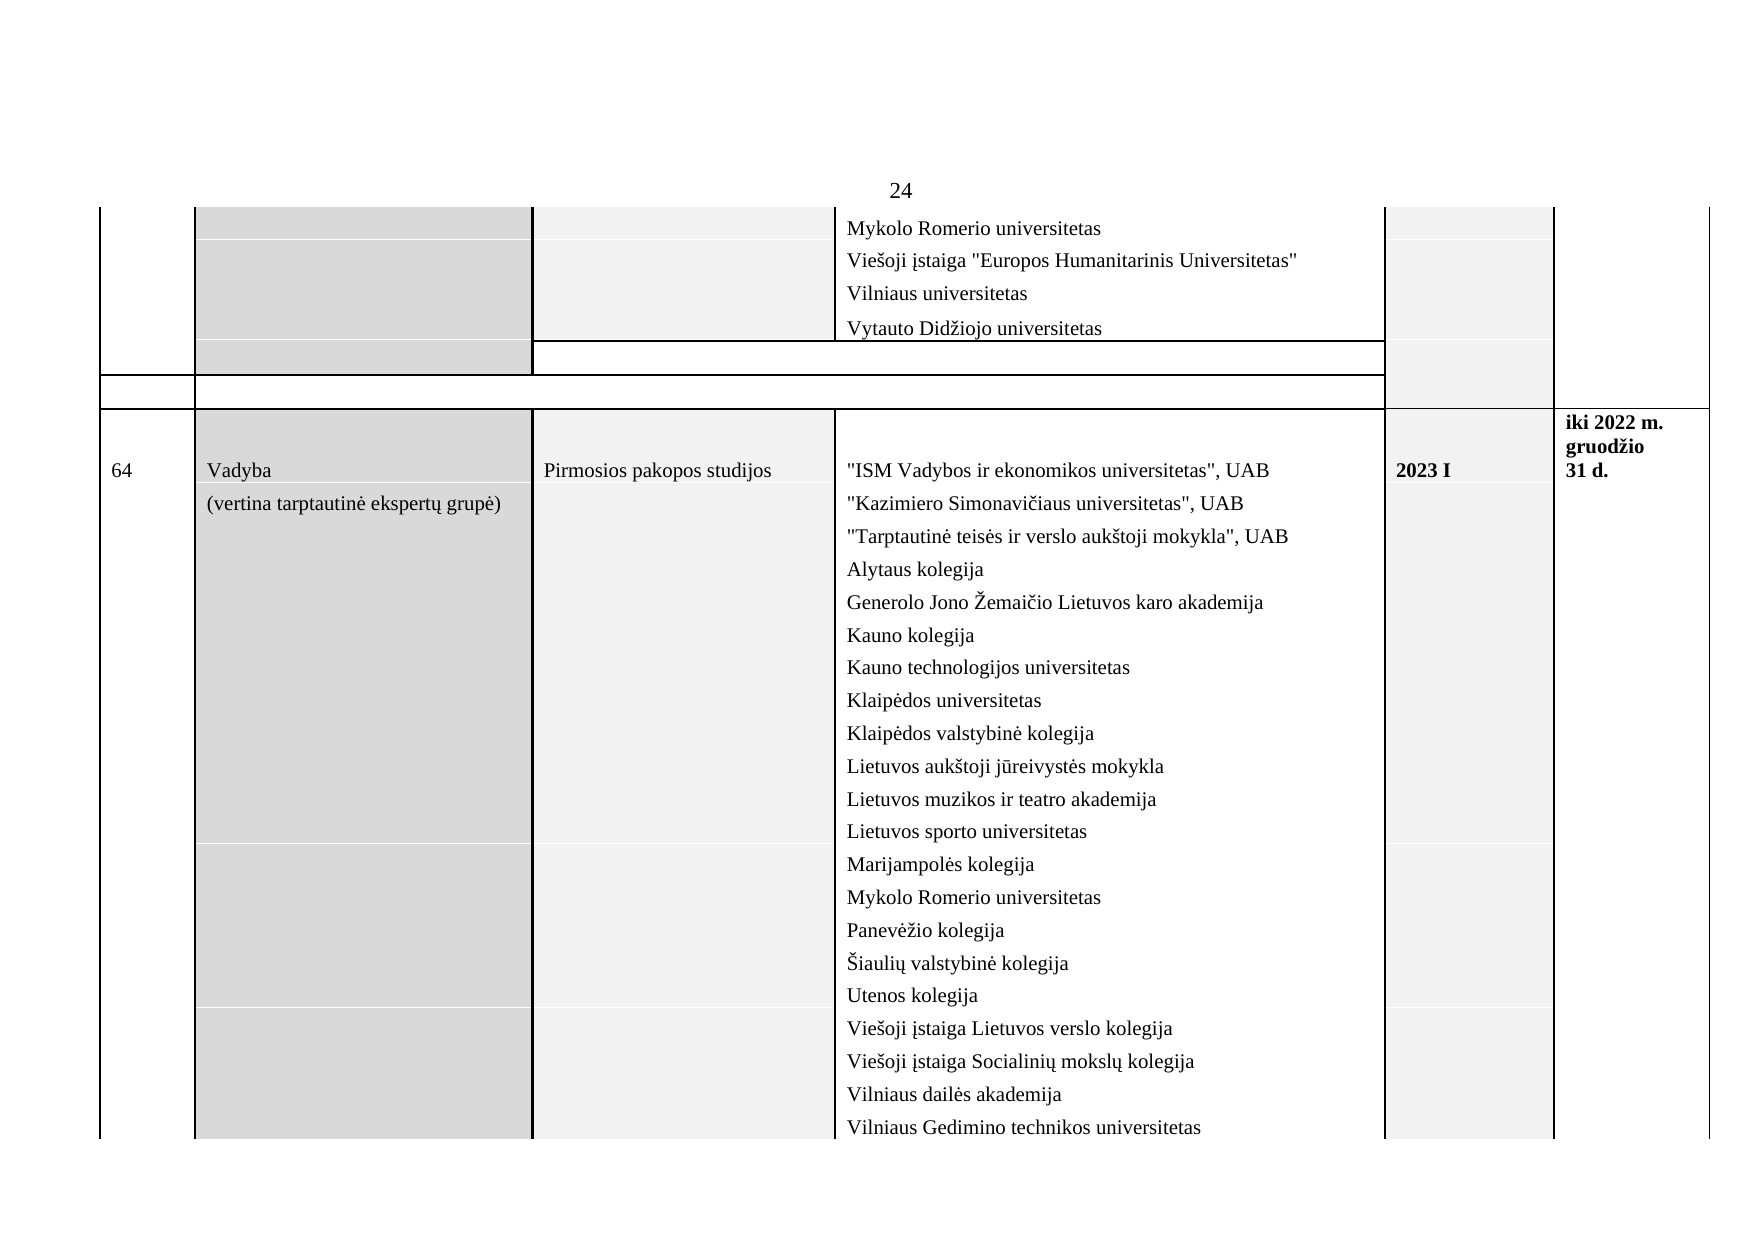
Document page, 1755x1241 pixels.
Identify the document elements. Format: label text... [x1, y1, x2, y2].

table_cell [534, 305, 834, 339]
table_cell Klaipėdos universitetas [836, 679, 1384, 712]
table_cell [196, 1106, 531, 1139]
table_cell [1386, 515, 1553, 548]
table_cell [1555, 272, 1709, 305]
table_cell [1555, 515, 1709, 548]
table_cell [196, 647, 531, 679]
table_cell [196, 305, 531, 339]
table_cell [1555, 483, 1709, 515]
table_cell Vytauto Didžiojo universitetas [836, 305, 1384, 339]
table_cell [534, 548, 834, 581]
table_cell [101, 483, 194, 515]
table_cell [101, 778, 194, 811]
table_cell [196, 909, 531, 942]
table_cell [1386, 272, 1553, 305]
table_cell [196, 975, 531, 1007]
table_cell Generolo Jono Žemaičio Lietuvos karo akademija [836, 581, 1384, 614]
table_cell "ISM Vadybos ir ekonomikos universitetas", UAB [836, 410, 1384, 482]
table_cell [835, 376, 1384, 408]
table_cell [534, 1040, 834, 1073]
table_cell Vilniaus universitetas [836, 272, 1384, 305]
table_cell [534, 909, 834, 942]
table_cell [1386, 778, 1553, 811]
table_cell [1386, 745, 1553, 778]
table_cell Kauno technologijos universitetas [836, 647, 1384, 679]
table_cell [101, 811, 194, 843]
table_cell [101, 975, 194, 1007]
table_cell [1555, 909, 1709, 942]
table_cell [196, 515, 531, 548]
table_cell [101, 515, 194, 548]
table_cell [534, 1008, 834, 1040]
table_cell [1386, 614, 1553, 647]
table_cell [196, 778, 531, 811]
table_cell Klaipėdos valstybinė kolegija [836, 712, 1384, 745]
table_cell [534, 679, 834, 712]
table_cell Panevėžio kolegija [836, 909, 1384, 942]
table_cell [101, 1040, 194, 1073]
table_cell [534, 942, 834, 975]
table_cell [196, 240, 531, 272]
table_cell [1555, 581, 1709, 614]
table_cell [1386, 1106, 1553, 1139]
table_cell [534, 207, 834, 239]
table_cell [101, 272, 194, 305]
table_cell [196, 581, 531, 614]
table_cell [1555, 975, 1709, 1007]
table_cell [1386, 942, 1553, 975]
table_cell [1555, 811, 1709, 843]
table_cell [1555, 712, 1709, 745]
table_cell [101, 305, 194, 339]
table_cell [196, 1008, 531, 1040]
table_cell [101, 1073, 194, 1106]
table_cell [1386, 483, 1553, 515]
table_cell Lietuvos muzikos ir teatro akademija [836, 778, 1384, 811]
table_cell Vadyba [196, 410, 531, 482]
table_cell [1386, 1073, 1553, 1106]
table_cell [534, 240, 834, 272]
table_cell [196, 207, 531, 239]
table_cell [534, 745, 834, 778]
table_cell Utenos kolegija [836, 975, 1384, 1007]
table_cell [1555, 548, 1709, 581]
table_cell [1555, 614, 1709, 647]
table_cell [101, 581, 194, 614]
table_cell [101, 614, 194, 647]
table_cell [1386, 844, 1553, 876]
table_cell [101, 909, 194, 942]
table_cell [534, 712, 834, 745]
table_cell [1555, 745, 1709, 778]
table_cell [1386, 909, 1553, 942]
table_cell [1555, 240, 1709, 272]
table_cell Viešoji įstaiga Socialinių mokslų kolegija [836, 1040, 1384, 1073]
table_cell [101, 548, 194, 581]
table_cell [1386, 811, 1553, 843]
table_cell [101, 876, 194, 909]
table_cell [534, 811, 834, 843]
table_cell [101, 340, 194, 374]
table_cell [1386, 240, 1553, 272]
table_cell [1386, 305, 1553, 339]
table_cell [196, 272, 531, 305]
table_cell [1555, 207, 1709, 239]
table_cell [1555, 647, 1709, 679]
table_cell [1555, 1106, 1709, 1139]
table_cell Marijampolės kolegija [836, 844, 1384, 876]
table_cell Kauno kolegija [836, 614, 1384, 647]
table_cell Viešoji įstaiga Lietuvos verslo kolegija [836, 1008, 1384, 1040]
table_cell [1386, 647, 1553, 679]
table_cell [1555, 1008, 1709, 1040]
table_cell [534, 515, 834, 548]
table_cell [1555, 1073, 1709, 1106]
table_cell [1386, 975, 1553, 1007]
table_cell iki 2022 m. gruodžio 31 d. [1555, 409, 1709, 482]
table_cell Alytaus kolegija [836, 548, 1384, 581]
table_cell [101, 745, 194, 778]
table_cell [196, 844, 531, 876]
table_cell Mykolo Romerio universitetas [836, 207, 1384, 239]
table_cell 64 [101, 410, 194, 482]
table_cell Antrosios pakopos studijos Suma [534, 342, 1384, 374]
table_cell [101, 844, 194, 876]
table_cell "Tarptautinė teisės ir verslo aukštoji mokykla", UAB [836, 515, 1384, 548]
table_cell 2023 I [1386, 409, 1553, 482]
table_cell "Kazimiero Simonavičiaus universitetas", UAB [836, 483, 1384, 515]
table_cell [534, 975, 834, 1007]
table_cell [534, 844, 834, 876]
table_cell Pirmosios pakopos studijos [534, 410, 834, 482]
table_cell [534, 778, 834, 811]
table_cell [534, 581, 834, 614]
table_cell [1555, 679, 1709, 712]
table_cell [534, 483, 834, 515]
table_cell [101, 376, 194, 408]
table_cell [101, 1106, 194, 1139]
table_cell [196, 876, 531, 909]
table_cell [1555, 374, 1709, 408]
table_cell Vilniaus dailės akademija [836, 1073, 1384, 1106]
table_cell [534, 1106, 834, 1139]
table_cell [196, 1040, 531, 1073]
table_cell [1386, 548, 1553, 581]
table_cell [1386, 712, 1553, 745]
table_cell [101, 240, 194, 272]
table_cell [533, 376, 835, 408]
table_cell (vertina tarptautinė ekspertų grupė) [196, 483, 531, 515]
table_cell [1386, 207, 1553, 239]
table_cell [196, 340, 531, 374]
table_cell [1555, 340, 1709, 374]
table_cell [101, 679, 194, 712]
table_cell [196, 712, 531, 745]
table_cell [1555, 876, 1709, 909]
table_cell [1555, 305, 1709, 339]
table_cell [101, 647, 194, 679]
table_cell Vilniaus Gedimino technikos universitetas [836, 1106, 1384, 1139]
table_cell [196, 942, 531, 975]
table_cell [196, 548, 531, 581]
table_cell [196, 1073, 531, 1106]
table_cell [1386, 679, 1553, 712]
table_cell Lietuvos sporto universitetas [836, 811, 1384, 843]
table_cell Šiaulių valstybinė kolegija [836, 942, 1384, 975]
table_cell [1386, 340, 1553, 374]
table_cell [534, 647, 834, 679]
table_cell Teisė Suma [196, 376, 532, 408]
table_cell [196, 614, 531, 647]
table_cell [534, 614, 834, 647]
table_cell Lietuvos aukštoji jūreivystės mokykla [836, 745, 1384, 778]
table_cell [534, 272, 834, 305]
table_cell [1386, 1040, 1553, 1073]
table_cell Mykolo Romerio universitetas [836, 876, 1384, 909]
table_cell [1386, 581, 1553, 614]
table_cell [196, 679, 531, 712]
table_cell [534, 876, 834, 909]
table_cell [534, 1073, 834, 1106]
table_cell [196, 811, 531, 843]
table_cell [196, 745, 531, 778]
table_cell [101, 712, 194, 745]
table_cell [1386, 1008, 1553, 1040]
table_cell [101, 942, 194, 975]
table_cell [1555, 942, 1709, 975]
table_cell [1386, 374, 1553, 408]
table_cell [1555, 778, 1709, 811]
table_cell Viešoji įstaiga "Europos Humanitarinis Universitetas" [836, 240, 1384, 272]
table_cell [1386, 876, 1553, 909]
table_cell [101, 207, 194, 239]
table_cell [101, 1008, 194, 1040]
table_cell [1555, 844, 1709, 876]
table_cell [1555, 1040, 1709, 1073]
